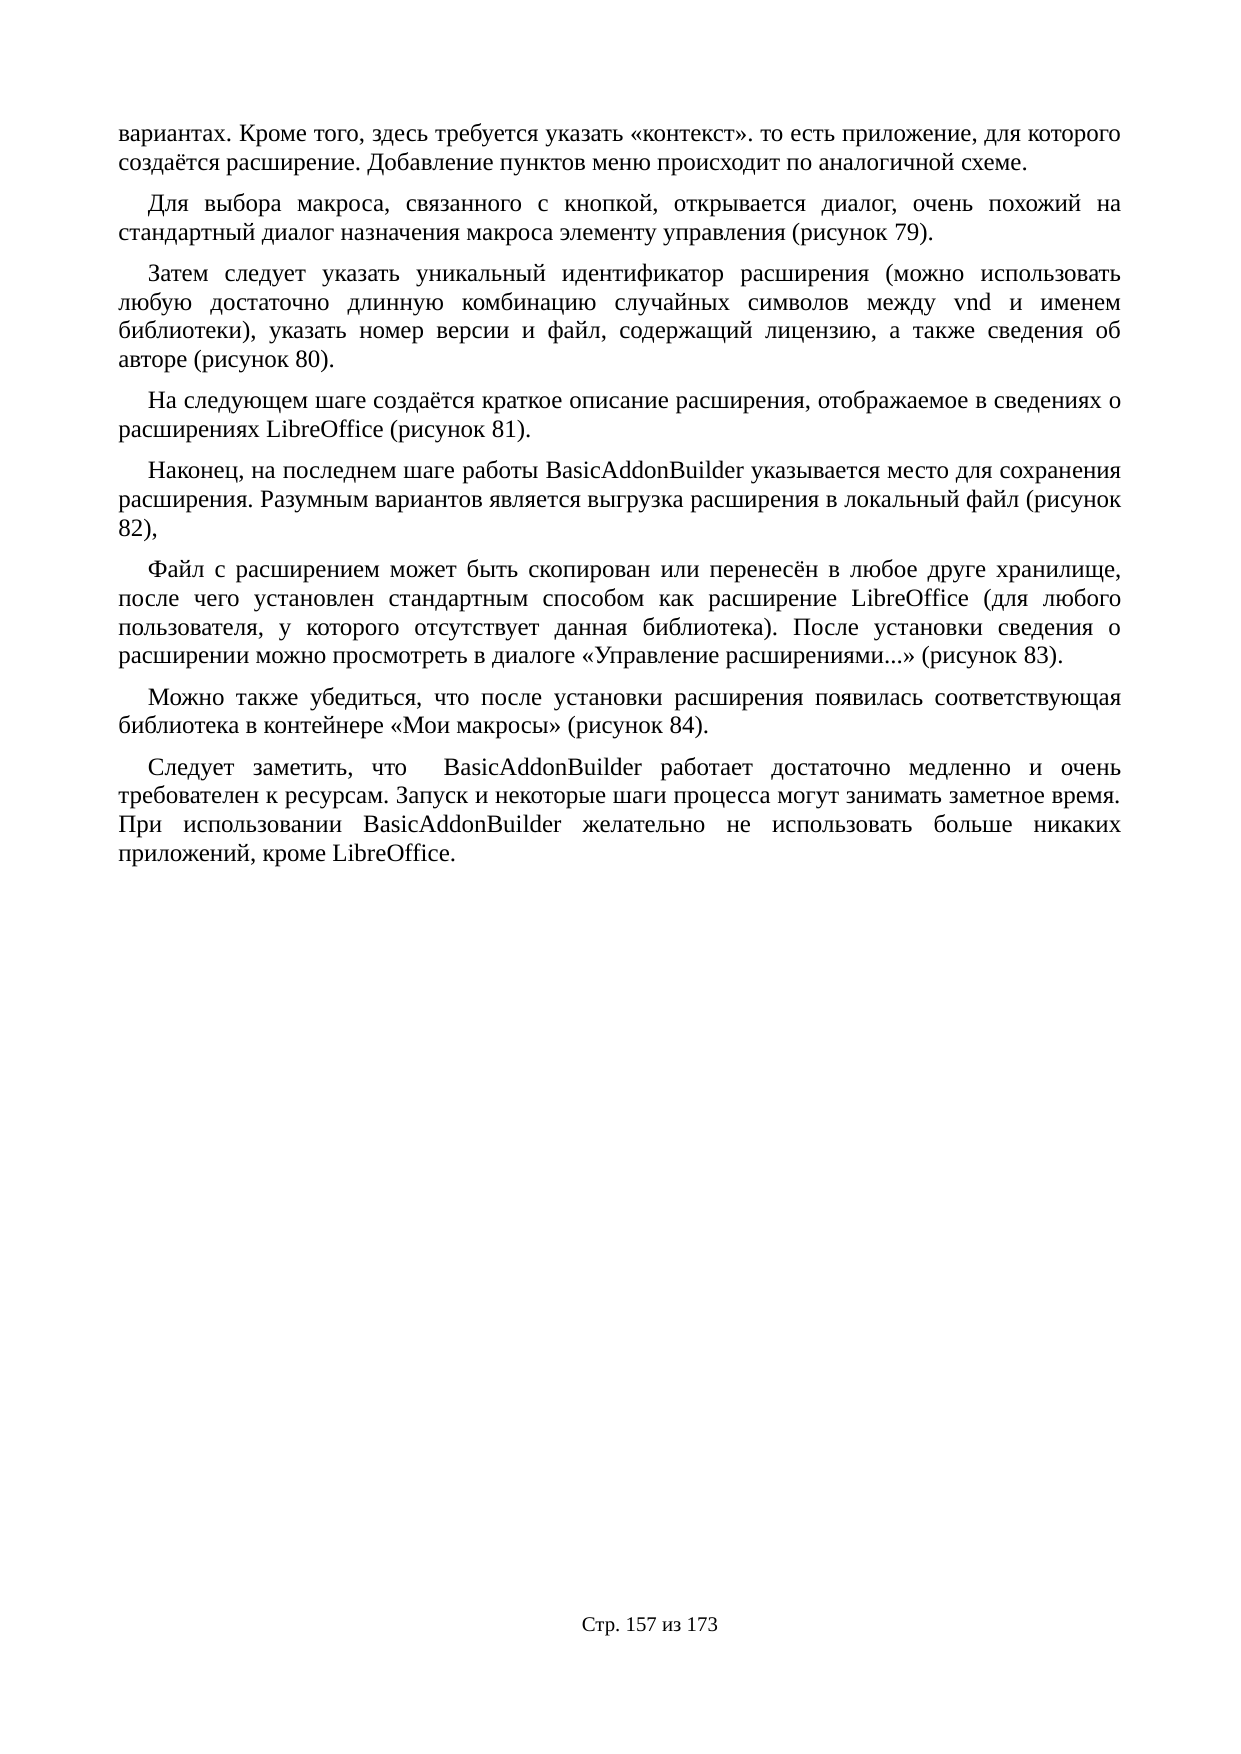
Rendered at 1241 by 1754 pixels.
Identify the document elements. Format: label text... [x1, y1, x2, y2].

text Затем следует указать уникальный идентификатор расширения (можно использовать любую достаточно длинную комбинацию случайных символов между vnd и именем библиотеки), указать номер версии и файл, содержащий лицензию, а также сведения об авторе (рисунок 80). [118, 258, 1122, 373]
text Для выбора макроса, связанного с кнопкой, открывается диалог, очень похожий на стандартный диалог назначения макроса элементу управления (рисунок 79). [118, 188, 1122, 246]
text вариантах. Кроме того, здесь требуется указать «контекст». то есть приложение, для которого создаётся расширение. Добавление пунктов меню происходит по аналогичной схеме. [118, 118, 1122, 176]
text Следует заметить, что BasicAddonBuilder работает достаточно медленно и очень требователен к ресурсам. Запуск и некоторые шаги процесса могут занимать заметное время. При использовании BasicAddonBuilder желательно не использовать больше никаких приложений, кроме LibreOffice. [118, 752, 1122, 867]
text На следующем шаге создаётся краткое описание расширения, отображаемое в сведениях о расширениях LibreOffice (рисунок 81). [118, 386, 1122, 443]
text Наконец, на последнем шаге работы BasicAddonBuilder указывается место для сохранения расширения. Разумным вариантов является выгрузка расширения в локальный файл (рисунок 82), [118, 456, 1122, 542]
text Файл с расширением может быть скопирован или перенесён в любое друге хранилище, после чего установлен стандартным способом как расширение LibreOffice (для любого пользователя, у которого отсутствует данная библиотека). После установки сведения о расширении можно просмотреть в диалоге «Управление расширениями...» (рисунок 83). [118, 554, 1122, 669]
text Можно также убедиться, что после установки расширения появилась соответствующая библиотека в контейнере «Мои макросы» (рисунок 84). [118, 682, 1122, 739]
